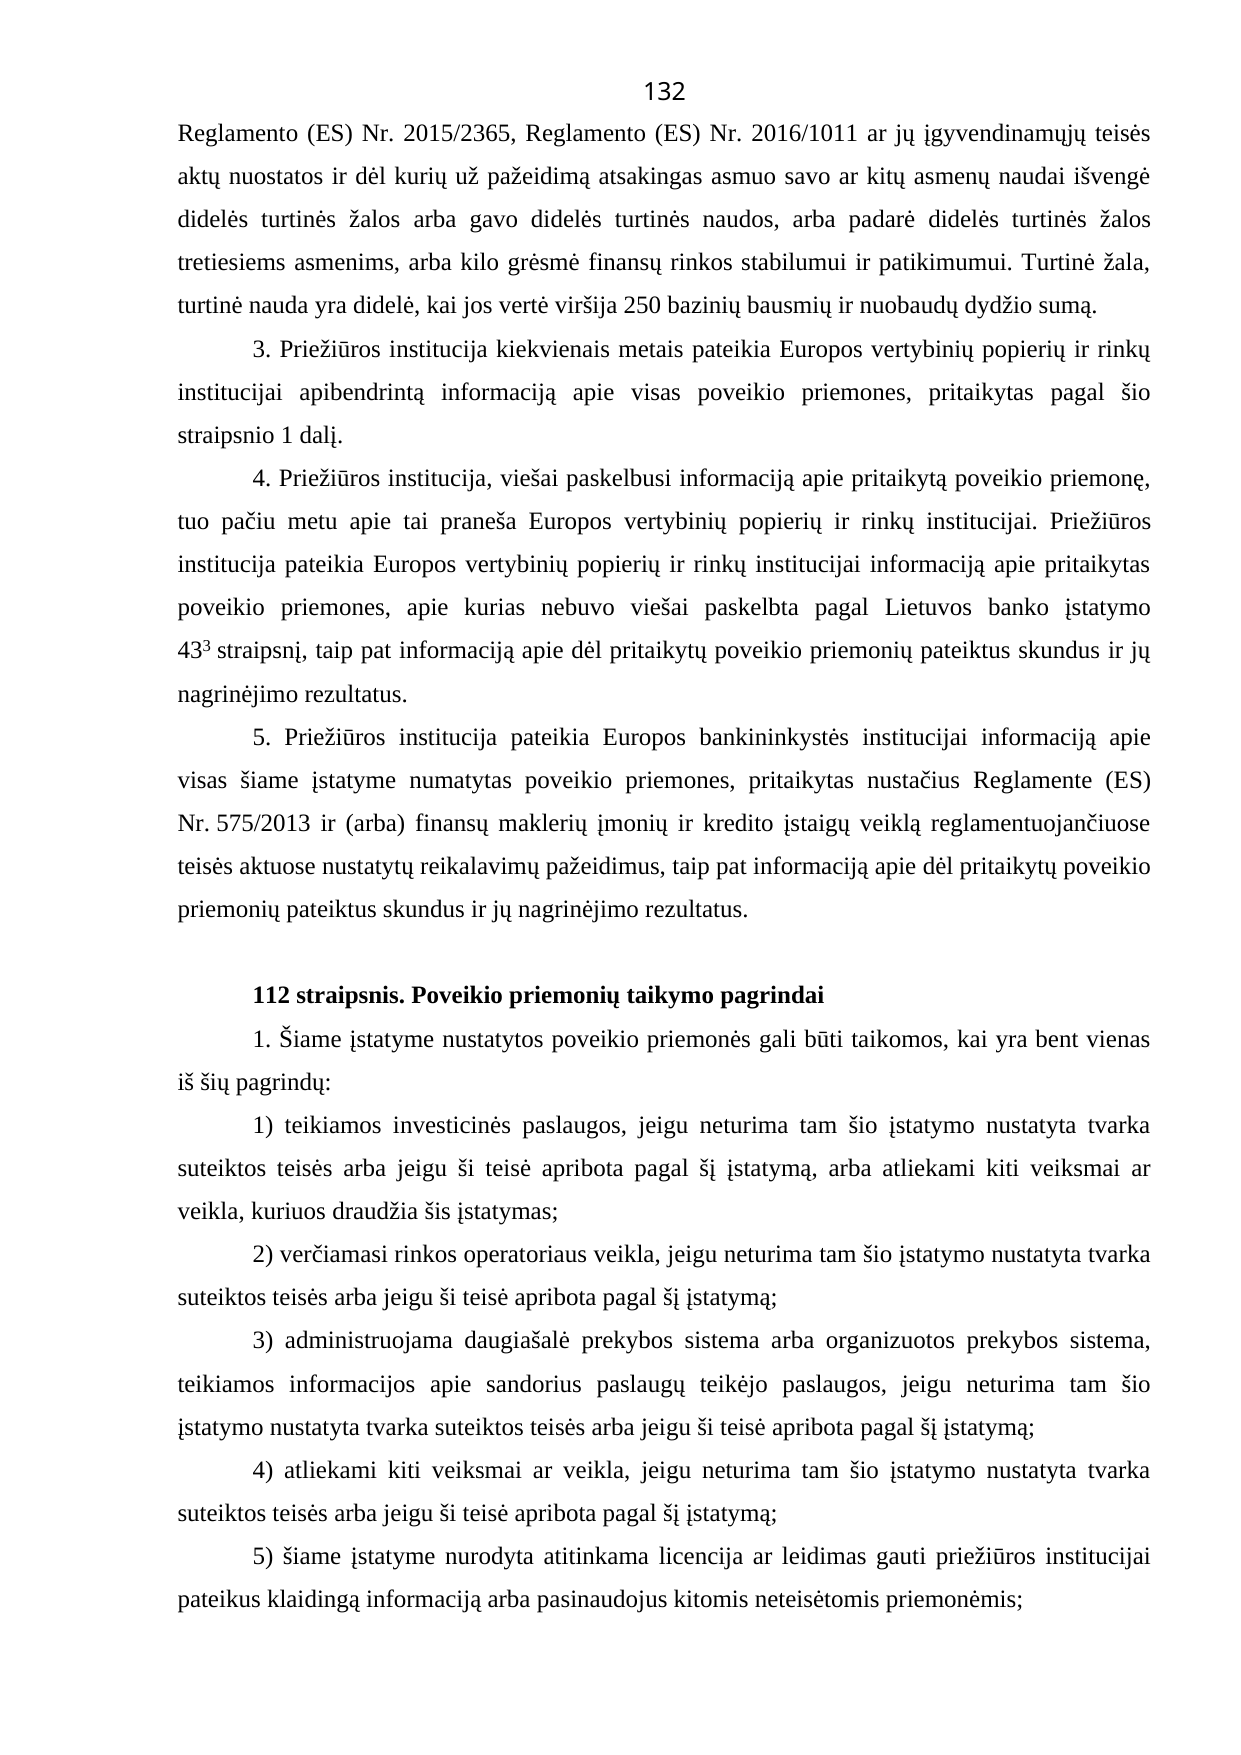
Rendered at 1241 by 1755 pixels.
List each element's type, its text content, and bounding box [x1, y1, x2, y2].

text 1) teikiamos investicinės paslaugos, jeigu neturima tam šio įstatymo nustatyta tvarka suteiktos teisės arba jeigu ši teisė apribota pagal šį įstatymą, arba atliekami kiti veiksmai ar veikla, kuriuos draudžia šis įstatymas; [177, 1110, 1152, 1225]
text 112 straipsnis. Poveikio priemonių taikymo pagrindai [177, 981, 1152, 1009]
text 4. Priežiūros institucija, viešai paskelbusi informaciją apie pritaikytą poveikio priemonę, tuo pačiu metu apie tai praneša Europos vertybinių popierių ir rinkų institucijai. Priežiūros institucija pateikia Europos vertybinių popierių ir rinkų institucijai informaciją apie pritaikytas poveikio priemones, apie kurias nebuvo viešai paskelbta pagal Lietuvos banko įstatymo 433 straipsnį, taip pat informaciją apie dėl pritaikytų poveikio priemonių pateiktus skundus ir jų nagrinėjimo rezultatus. [177, 463, 1152, 707]
text 1. Šiame įstatyme nustatytos poveikio priemonės gali būti taikomos, kai yra bent vienas iš šių pagrindų: [177, 1024, 1152, 1096]
text 2) verčiamasi rinkos operatoriaus veikla, jeigu neturima tam šio įstatymo nustatyta tvarka suteiktos teisės arba jeigu ši teisė apribota pagal šį įstatymą; [177, 1239, 1152, 1311]
text 3) administruojama daugiašalė prekybos sistema arba organizuotos prekybos sistema, teikiamos informacijos apie sandorius paslaugų teikėjo paslaugos, jeigu neturima tam šio įstatymo nustatyta tvarka suteiktos teisės arba jeigu ši teisė apribota pagal šį įstatymą; [177, 1326, 1152, 1441]
text 3. Priežiūros institucija kiekvienais metais pateikia Europos vertybinių popierių ir rinkų institucijai apibendrintą informaciją apie visas poveikio priemones, pritaikytas pagal šio straipsnio 1 dalį. [177, 334, 1152, 449]
text Reglamento (ES) Nr. 2015/2365, Reglamento (ES) Nr. 2016/1011 ar jų įgyvendinamųjų teisės aktų nuostatos ir dėl kurių už pažeidimą atsakingas asmuo savo ar kitų asmenų naudai išvengė didelės turtinės žalos arba gavo didelės turtinės naudos, arba padarė didelės turtinės žalos tretiesiems asmenims, arba kilo grėsmė finansų rinkos stabilumui ir patikimumui. Turtinė žala, turtinė nauda yra didelė, kai jos vertė viršija 250 bazinių bausmių ir nuobaudų dydžio sumą. [177, 118, 1152, 319]
text 5. Priežiūros institucija pateikia Europos bankininkystės institucijai informaciją apie visas šiame įstatyme numatytas poveikio priemones, pritaikytas nustačius Reglamente (ES) Nr. 575/2013 ir (arba) finansų maklerių įmonių ir kredito įstaigų veiklą reglamentuojančiuose teisės aktuose nustatytų reikalavimų pažeidimus, taip pat informaciją apie dėl pritaikytų poveikio priemonių pateiktus skundus ir jų nagrinėjimo rezultatus. [177, 722, 1152, 923]
text 5) šiame įstatyme nurodyta atitinkama licencija ar leidimas gauti priežiūros institucijai pateikus klaidingą informaciją arba pasinaudojus kitomis neteisėtomis priemonėmis; [177, 1541, 1152, 1613]
text 4) atliekami kiti veiksmai ar veikla, jeigu neturima tam šio įstatymo nustatyta tvarka suteiktos teisės arba jeigu ši teisė apribota pagal šį įstatymą; [177, 1455, 1152, 1527]
